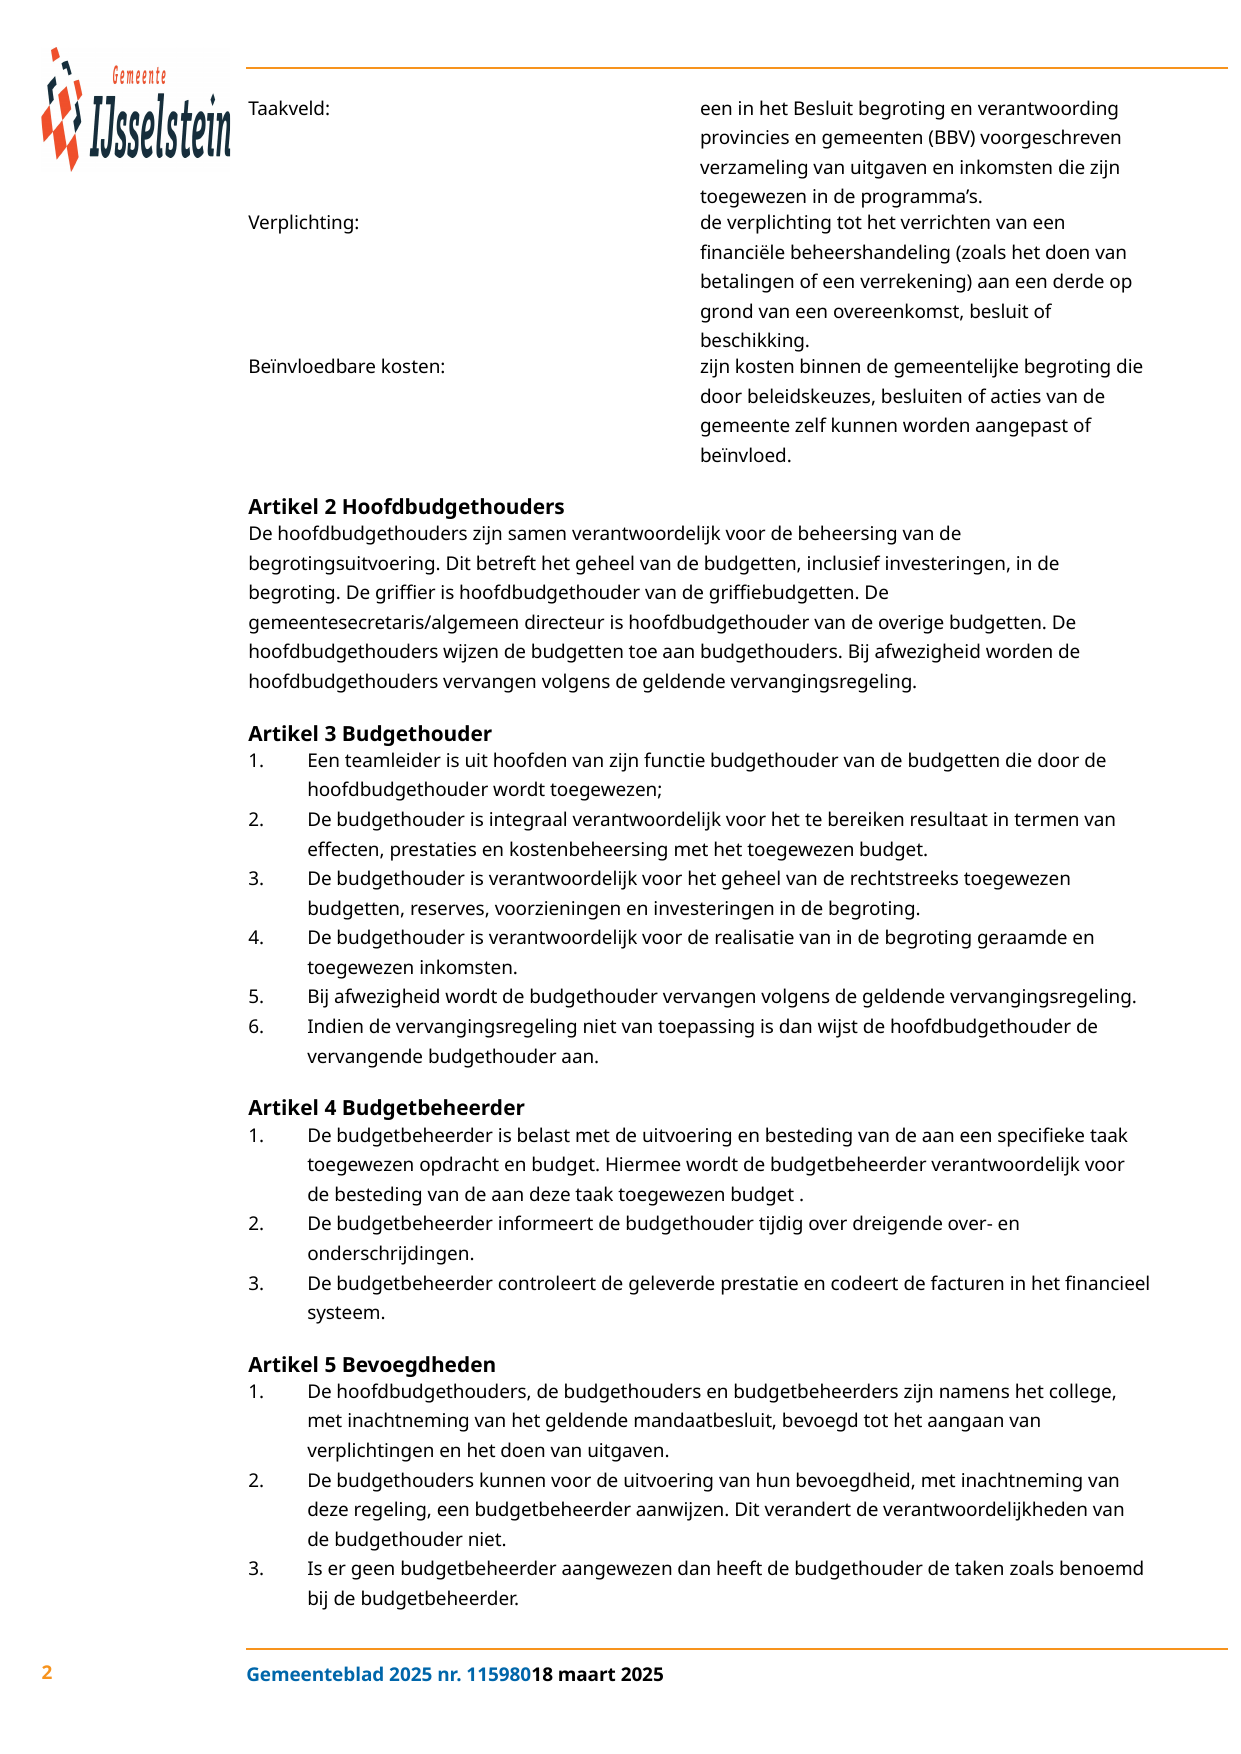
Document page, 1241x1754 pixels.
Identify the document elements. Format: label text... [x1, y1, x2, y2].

table_cell een in het Besluit begroting en verantwoording provincies en gemeenten (BBV) voorgeschreven verzameling van uitgaven en inkomsten die zijn toegewezen in de programma’s. [700, 95, 1152, 209]
list De budgethouder is verantwoordelijk voor het geheel van de rechtstreeks toegewezen budgetten, reserves, voorzieningen en investeringen in de begroting. [248, 865, 1152, 921]
text Artikel 5 Bevoegdheden [248, 1350, 1152, 1378]
table_cell Beïnvloedbare kosten: [248, 353, 700, 468]
picture [41, 47, 231, 172]
list Is er geen budgetbeheerder aangewezen dan heeft de budgethouder de taken zoals benoemd bij de budgetbeheerder. [248, 1556, 1152, 1611]
text De hoofdbudgethouders zijn samen verantwoordelijk voor de beheersing van de begrotingsuitvoering. Dit betreft het geheel van de budgetten, inclusief investeringen, in de begroting. De griffier is hoofdbudgethouder van de griffiebudgetten. De gemeentesecretaris/algemeen directeur is hoofdbudgethouder van de overige budgetten. De hoofdbudgethouders wijzen de budgetten toe aan budgethouders. Bij afwezigheid worden de hoofdbudgethouders vervangen volgens de geldende vervangingsregeling. [248, 520, 1152, 694]
text Artikel 3 Budgethouder [248, 719, 1152, 747]
list De budgethouder is verantwoordelijk voor de realisatie van in de begroting geraamde en toegewezen inkomsten. [248, 924, 1152, 980]
list De budgethouders kunnen voor de uitvoering van hun bevoegdheid, met inachtneming van deze regeling, een budgetbeheerder aanwijzen. Dit verandert de verantwoordelijkheden van de budgethouder niet. [248, 1467, 1152, 1552]
text Artikel 4 Budgetbeheerder [248, 1093, 1152, 1122]
list De budgetbeheerder controleert de geleverde prestatie en codeert de facturen in het financieel systeem. [248, 1270, 1152, 1325]
list Bij afwezigheid wordt de budgethouder vervangen volgens de geldende vervangingsregeling. [248, 984, 1152, 1009]
list De hoofdbudgethouders, de budgethouders en budgetbeheerders zijn namens het college, met inachtneming van het geldende mandaatbesluit, bevoegd tot het aangaan van verplichtingen en het doen van uitgaven. [248, 1378, 1152, 1463]
table_cell zijn kosten binnen de gemeentelijke begroting die door beleidskeuzes, besluiten of acties van de gemeente zelf kunnen worden aangepast of beïnvloed. [700, 353, 1152, 468]
list Een teamleider is uit hoofden van zijn functie budgethouder van de budgetten die door de hoofdbudgethouder wordt toegewezen; [248, 747, 1152, 802]
list De budgetbeheerder is belast met de uitvoering en besteding van de aan een specifieke taak toegewezen opdracht en budget. Hiermee wordt de budgetbeheerder verantwoordelijk voor de besteding van de aan deze taak toegewezen budget . [248, 1122, 1152, 1207]
list De budgetbeheerder informeert de budgethouder tijdig over dreigende over- en onderschrijdingen. [248, 1211, 1152, 1266]
table_cell Taakveld: [248, 95, 700, 209]
list De budgethouder is integraal verantwoordelijk voor het te bereiken resultaat in termen van effecten, prestaties en kostenbeheersing met het toegewezen budget. [248, 806, 1152, 862]
table_cell de verplichting tot het verrichten van een financiële beheershandeling (zoals het doen van betalingen of een verrekening) aan een derde op grond van een overeenkomst, besluit of beschikking. [700, 209, 1152, 353]
text Artikel 2 Hoofdbudgethouders [248, 492, 1152, 520]
list Indien de vervangingsregeling niet van toepassing is dan wijst de hoofdbudgethouder de vervangende budgethouder aan. [248, 1013, 1152, 1069]
table_cell Verplichting: [248, 209, 700, 353]
